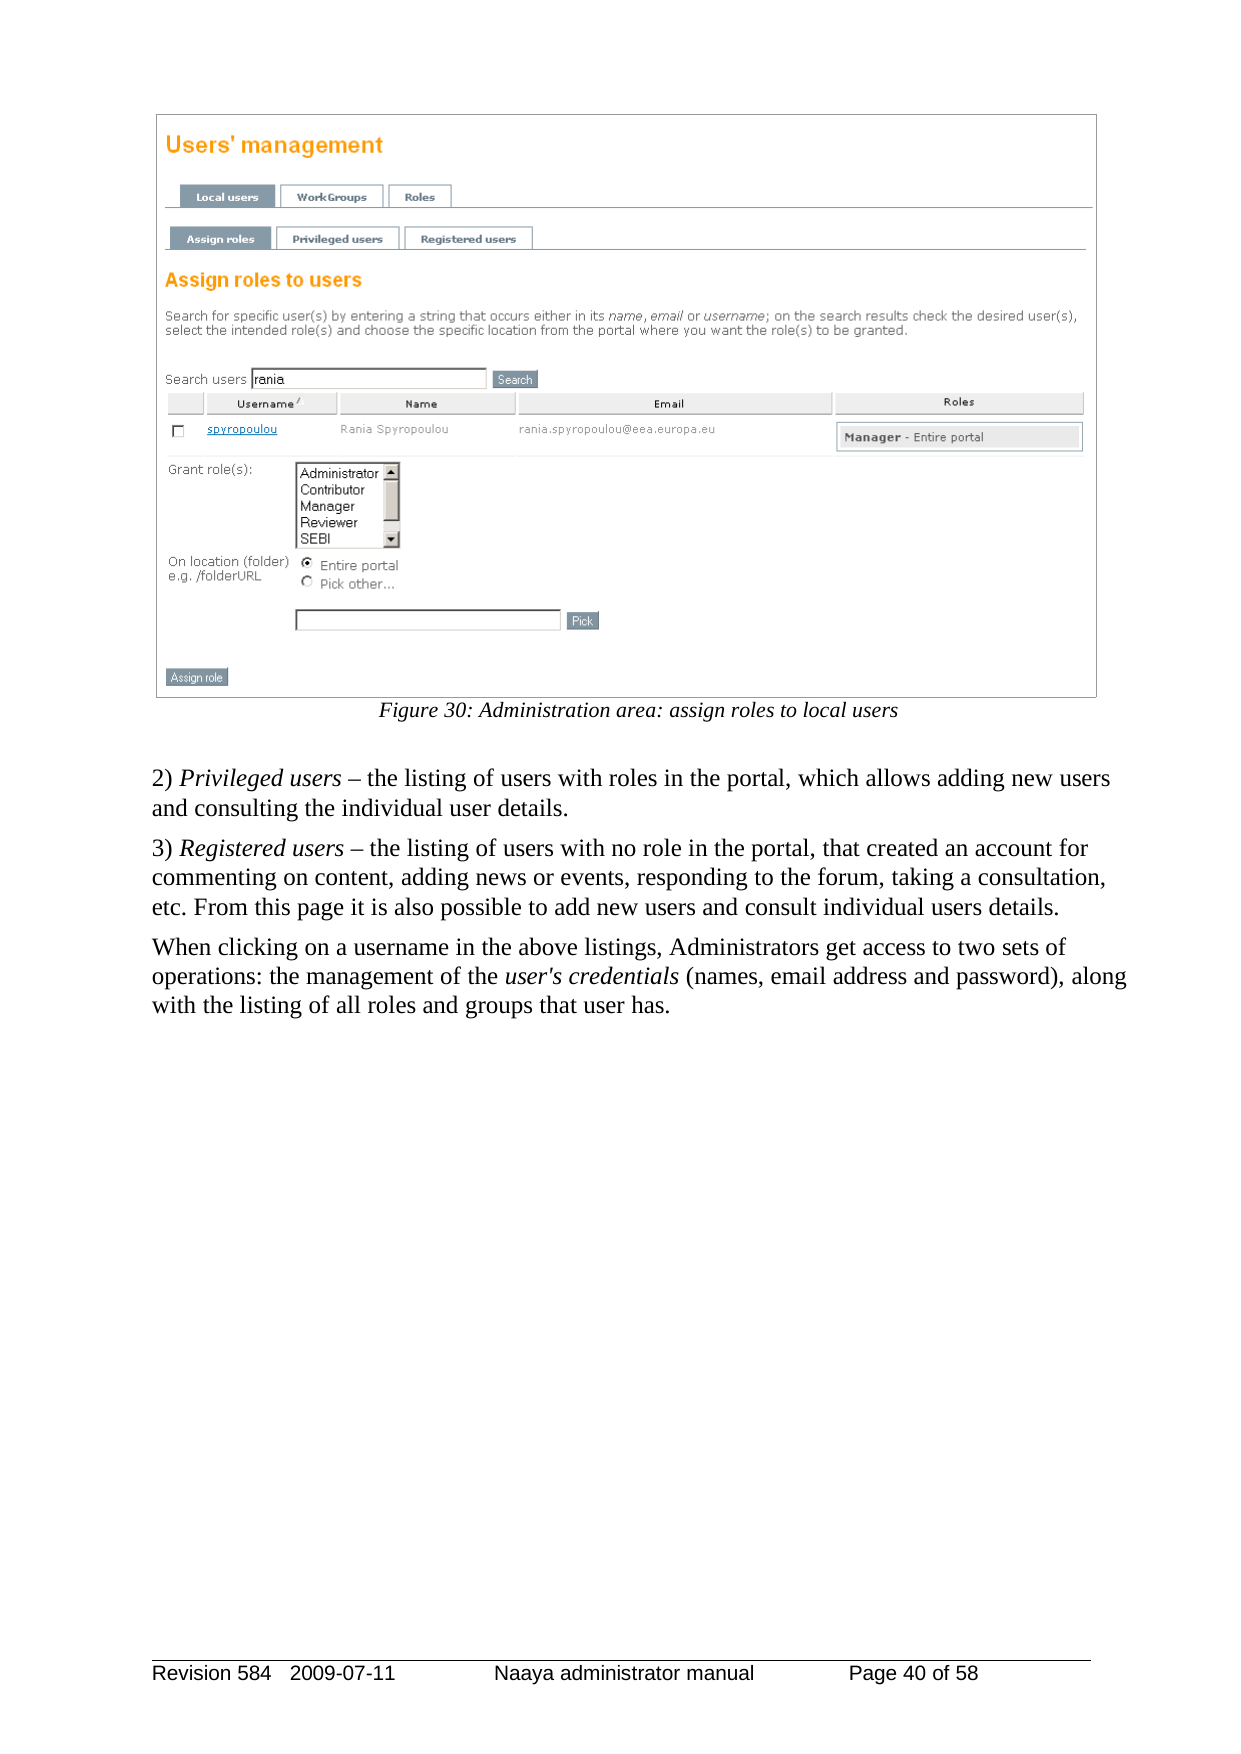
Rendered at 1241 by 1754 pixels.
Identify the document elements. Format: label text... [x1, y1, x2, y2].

text When clicking on a username in the above listings, Administrators get access to two sets of operations: the management of the user's credentials (names, email address and password), along with the listing of all roles and groups that user has. [152, 932, 1128, 1019]
text 2) Privileged users – the listing of users with roles in the portal, which allows adding new users and consulting the individual user details. [152, 763, 1128, 821]
text 3) Registered users – the listing of users with no role in the portal, that created an account for commenting on content, adding news or events, responding to the forum, taking a consultation, etc. From this page it is also possible to add new users and consult individual users details. [152, 833, 1128, 920]
text [157, 115, 1096, 697]
text Figure 30: Administration area: assign roles to local users [197, 698, 1083, 722]
picture [159, 117, 1093, 694]
